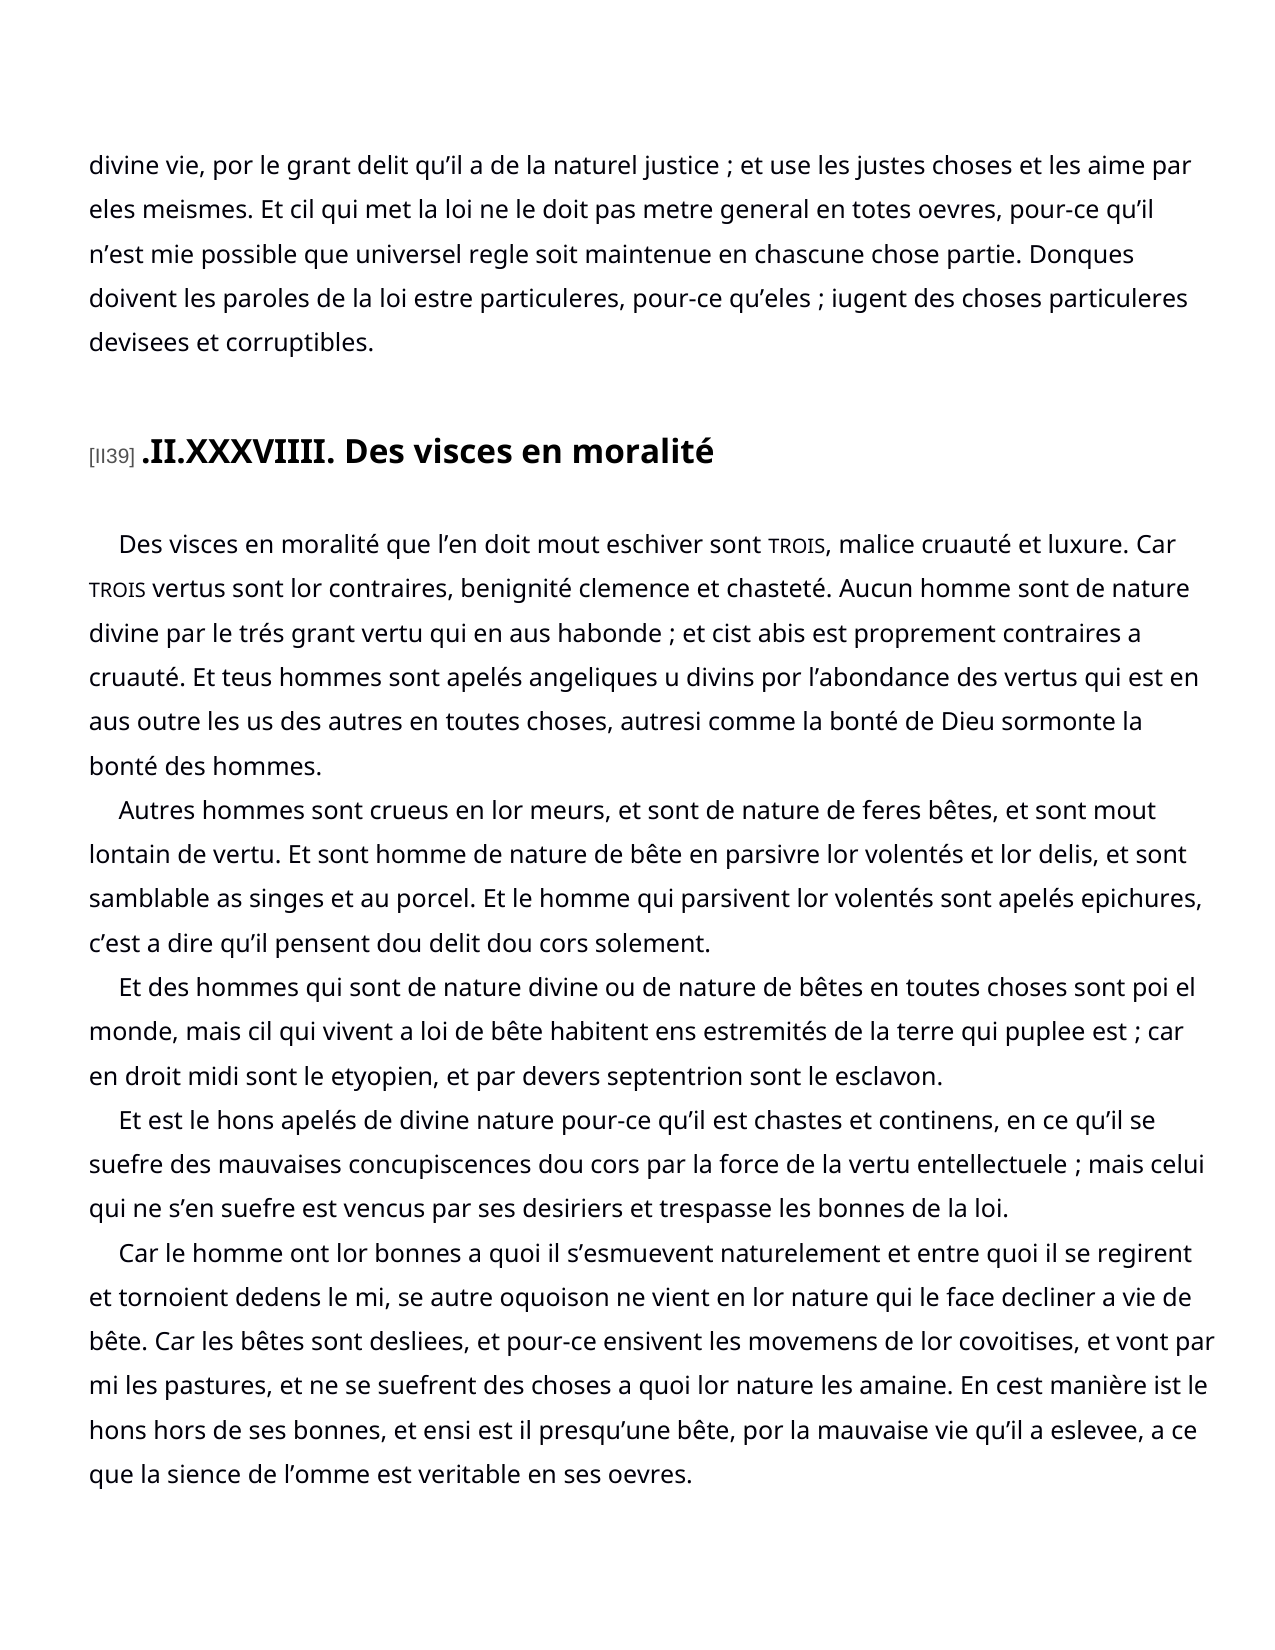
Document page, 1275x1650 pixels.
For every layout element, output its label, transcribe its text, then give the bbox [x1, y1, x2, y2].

text Autres hommes sont crueus en lor meurs, et sont de nature de feres bêtes, et sont mout lontain de vertu. Et sont homme de nature de bête en parsivre lor volentés et lor delis, et sont samblable as singes et au porcel. Et le homme qui parsivent lor volentés sont apelés epichures, c’est a dire qu’il pensent dou delit dou cors solement. [89, 792, 1216, 959]
text Et des hommes qui sont de nature divine ou de nature de bêtes en toutes choses sont poi el monde, mais cil qui vivent a loi de bête habitent ens estremités de la terre qui puplee est ; car en droit midi sont le etyopien, et par devers septentrion sont le esclavon. [89, 969, 1216, 1092]
text Et est le hons apelés de divine nature pour-ce qu’il est chastes et continens, en ce qu’il se suefre des mauvaises concupiscences dou cors par la force de la vertu entellectuele ; mais celui qui ne s’en suefre est vencus par ses desiriers et trespasse les bonnes de la loi. [89, 1102, 1216, 1225]
subtitle [II39] .II.XXXVIIII. Des visces en moralité [89, 428, 1216, 473]
text Car le homme ont lor bonnes a quoi il s’esmuevent naturelement et entre quoi il se regirent et tornoient dedens le mi, se autre oquoison ne vient en lor nature qui le face decliner a vie de bête. Car les bêtes sont desliees, et pour-ce ensivent les movemens de lor covoitises, et vont par mi les pastures, et ne se suefrent des choses a quoi lor nature les amaine. En cest manière ist le hons hors de ses bonnes, et ensi est il presqu’une bête, por la mauvaise vie qu’il a eslevee, a ce que la sience de l’omme est veritable en ses oevres. [89, 1235, 1216, 1491]
text divine vie, por le grant delit qu’il a de la naturel justice ; et use les justes choses et les aime par eles meismes. Et cil qui met la loi ne le doit pas metre general en totes oevres, pour-ce qu’il n’est mie possible que universel regle soit maintenue en chascune chose partie. Donques doivent les paroles de la loi estre particuleres, pour-ce qu’eles ; iugent des choses particuleres devisees et corruptibles. [89, 148, 1216, 359]
text Des visces en moralité que l’en doit mout eschiver sont trois, malice cruauté et luxure. Car trois vertus sont lor contraires, benignité clemence et chasteté. Aucun homme sont de nature divine par le trés grant vertu qui en aus habonde ; et cist abis est proprement contraires a cruauté. Et teus hommes sont apelés angeliques u divins por l’abondance des vertus qui est en aus outre les us des autres en toutes choses, autresi comme la bonté de Dieu sormonte la bonté des hommes. [89, 527, 1216, 782]
